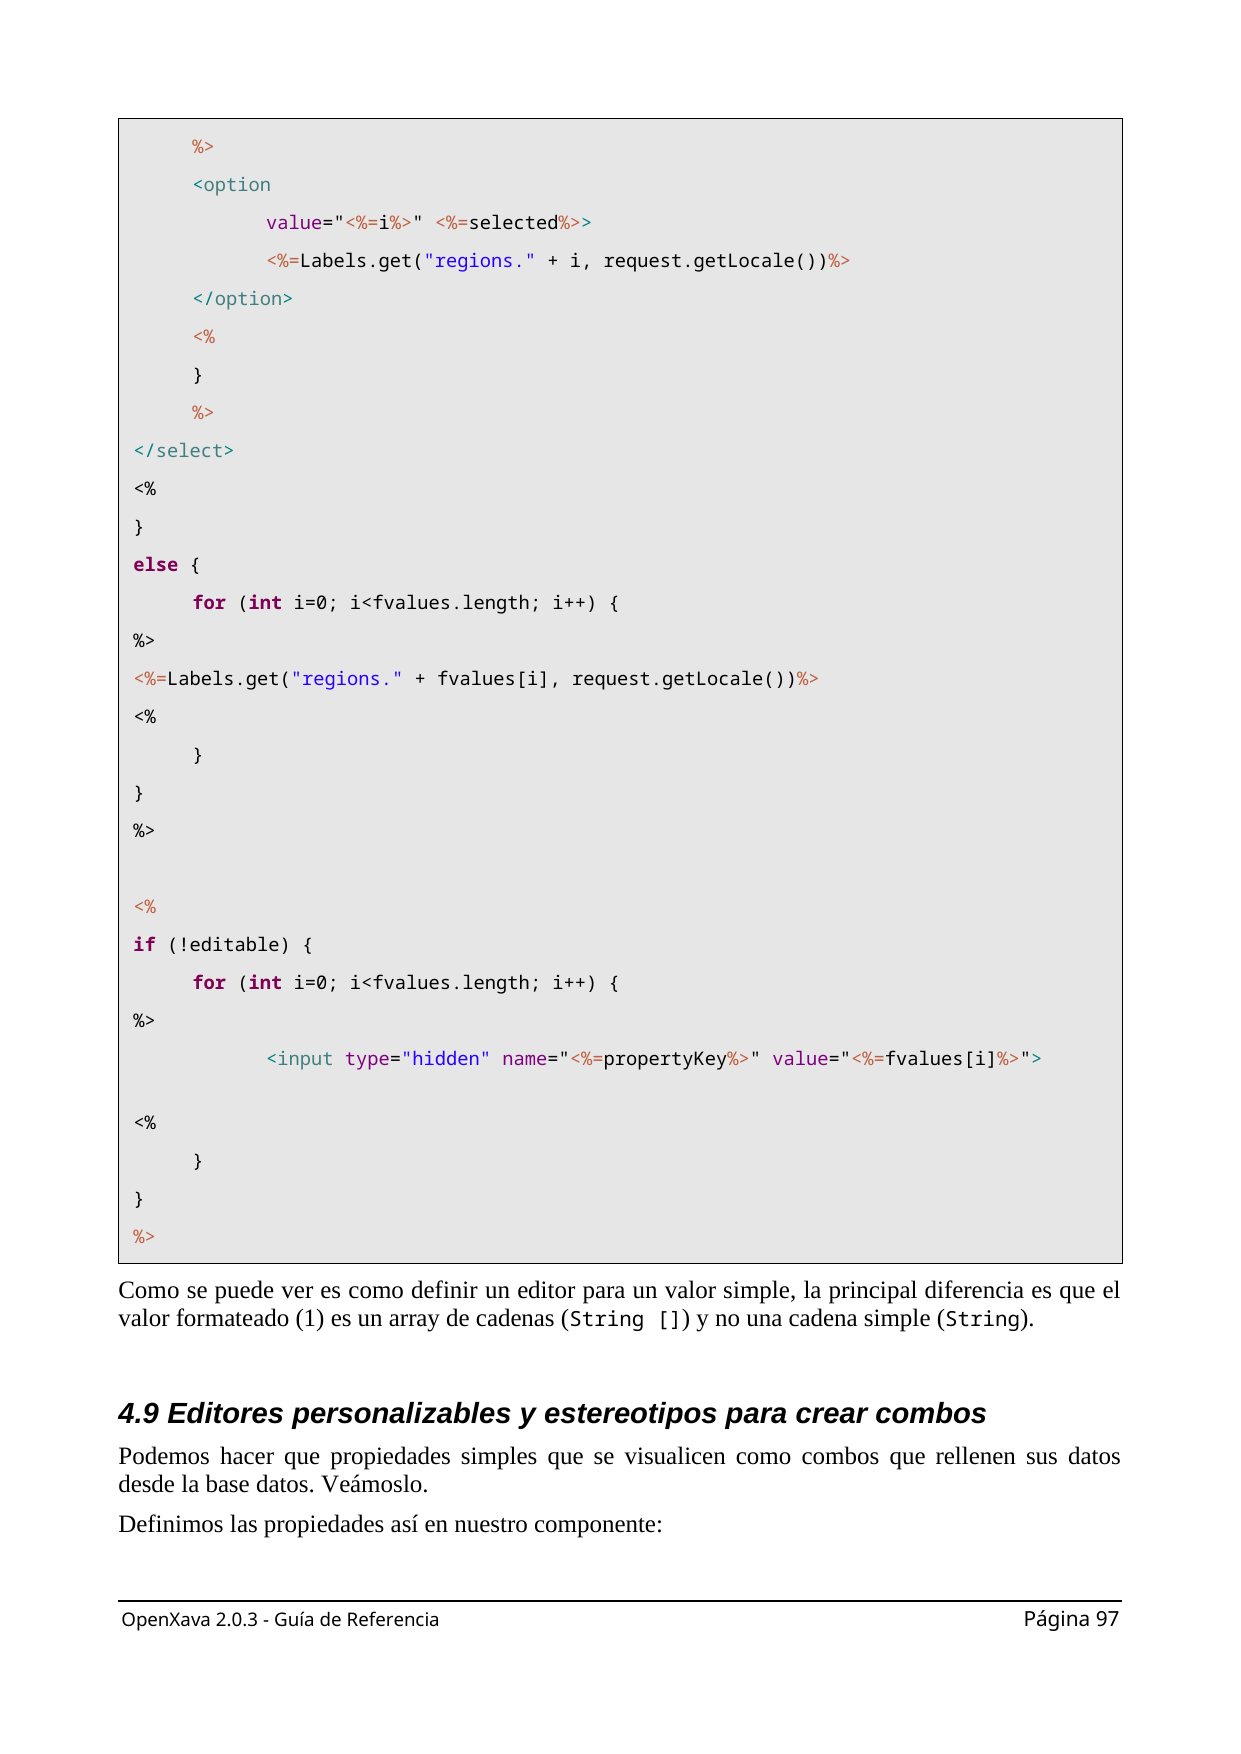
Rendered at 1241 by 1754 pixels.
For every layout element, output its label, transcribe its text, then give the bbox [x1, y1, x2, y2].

text <% [119, 688, 1122, 726]
text %> [119, 119, 1122, 156]
text %> [119, 802, 1122, 841]
text %> [119, 1208, 1122, 1263]
text %> [119, 993, 1122, 1031]
text else { [119, 536, 1122, 574]
text <% [119, 460, 1122, 498]
text } [119, 764, 1122, 802]
text </option> [119, 270, 1122, 308]
text } [119, 1170, 1122, 1208]
text <input type="hidden" name="<%=propertyKey%>" value="<%=fvalues[i]%>"> [119, 1031, 1122, 1094]
text } [119, 498, 1122, 536]
text if (!editable) { [119, 917, 1122, 954]
text <option [119, 156, 1122, 194]
text for (int i=0; i<fvalues.length; i++) { [119, 954, 1122, 993]
text <% [119, 1094, 1122, 1132]
text } [119, 726, 1122, 764]
subtitle Editores personalizables y estereotipos para crear combos [118, 1397, 1122, 1430]
text </select> [119, 422, 1122, 460]
text value="<%=i%>" <%=selected%>> [119, 194, 1122, 232]
text %> [119, 384, 1122, 422]
text <% [119, 308, 1122, 346]
text } [119, 1132, 1122, 1170]
text <%=Labels.get("regions." + fvalues[i], request.getLocale())%> [119, 650, 1122, 688]
text %> [119, 612, 1122, 650]
text <% [119, 878, 1122, 917]
text } [119, 346, 1122, 384]
text Podemos hacer que propiedades simples que se visualicen como combos que rellenen sus datos desde la base datos. Veámoslo. [118, 1442, 1122, 1498]
text <%=Labels.get("regions." + i, request.getLocale())%> [119, 232, 1122, 270]
text for (int i=0; i<fvalues.length; i++) { [119, 574, 1122, 612]
text Como se puede ver es como definir un editor para un valor simple, la principal diferencia es que el valor formateado (1) es un array de cadenas (String []) y no una cadena simple (String). [118, 1276, 1122, 1332]
text Definimos las propiedades así en nuestro componente: [118, 1510, 1122, 1538]
